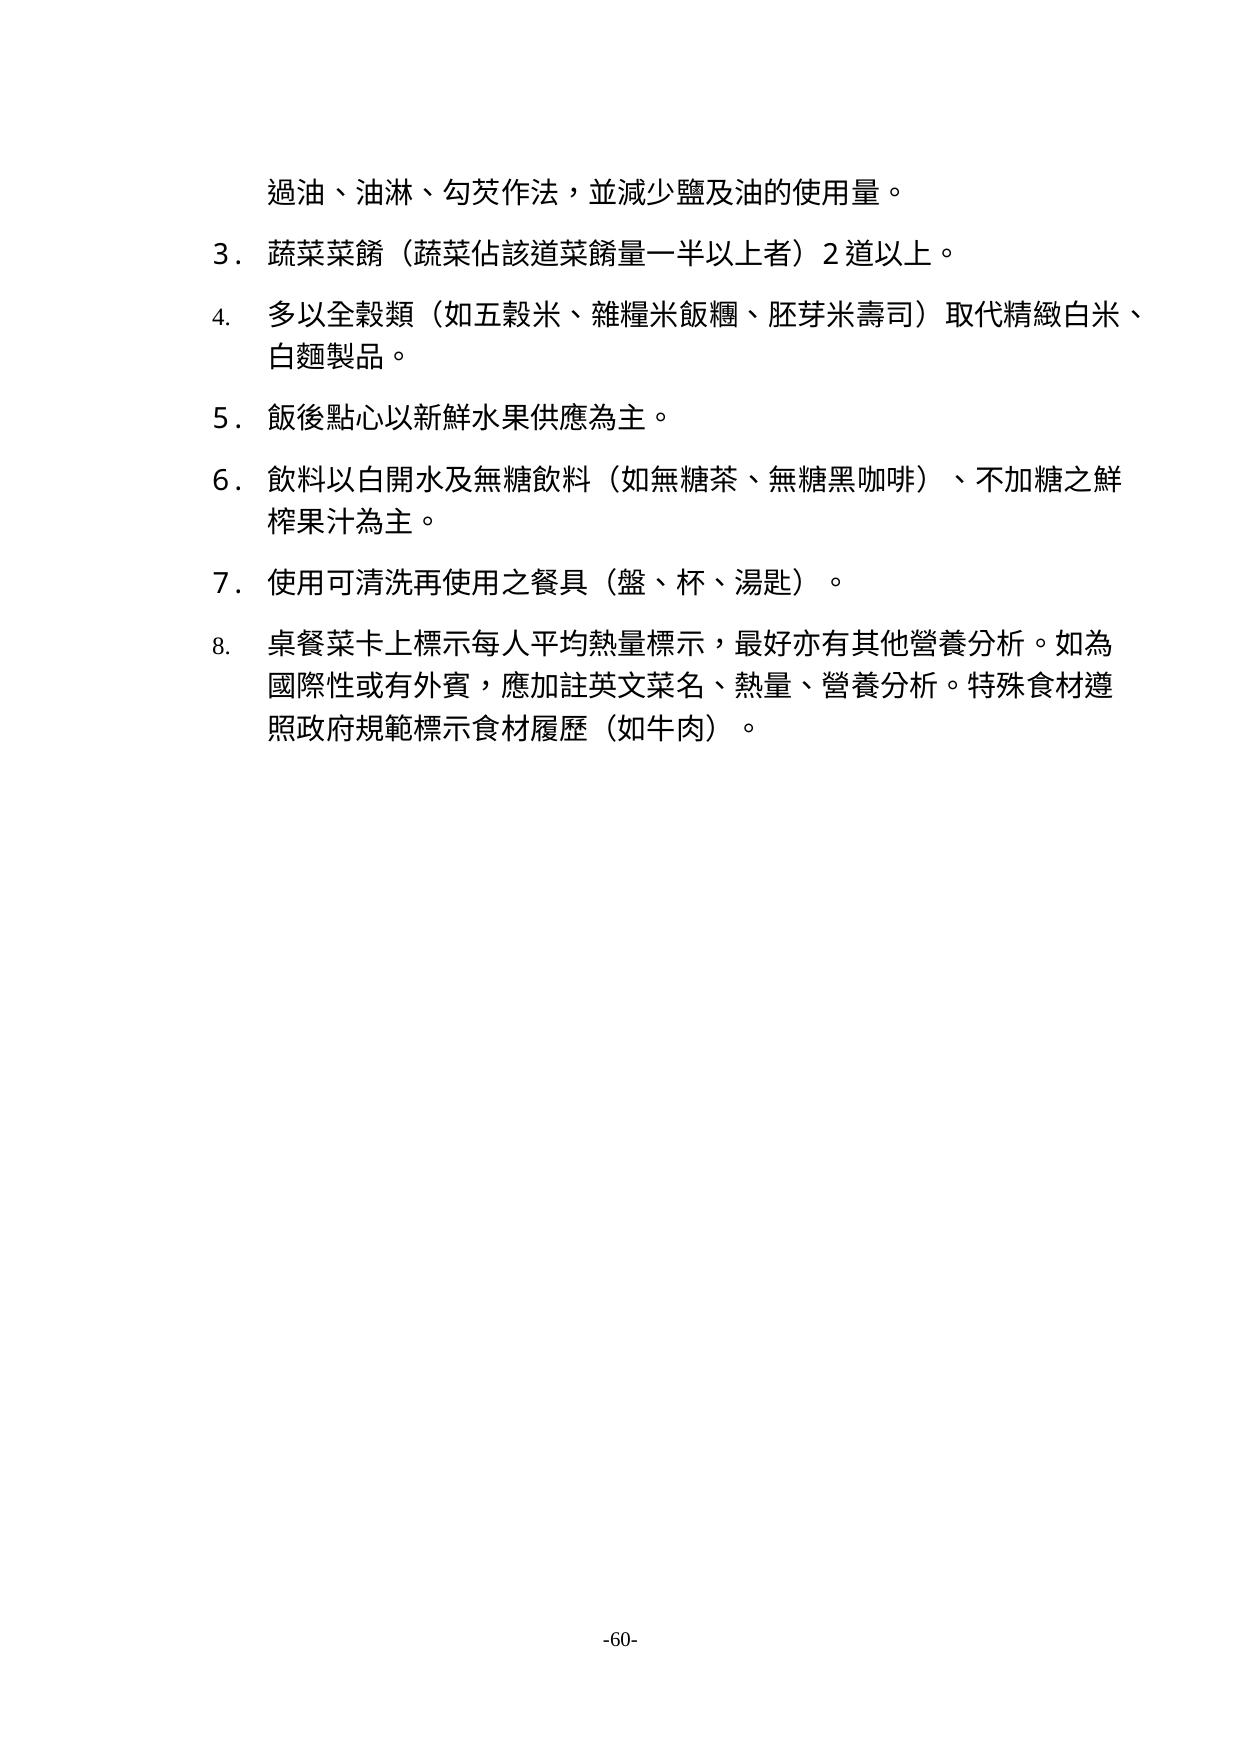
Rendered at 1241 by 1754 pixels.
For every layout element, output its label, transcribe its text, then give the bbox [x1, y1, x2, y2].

list 蔬菜菜餚（蔬菜佔該道菜餚量一半以上者）2道以上。 [212, 230, 1122, 273]
list 飯後點心以新鮮水果供應為主。 [212, 395, 1122, 437]
list 桌餐菜卡上標示每人平均熱量標示，最好亦有其他營養分析。如為國際性或有外賓，應加註英文菜名、熱量、營養分析。特殊食材遵照政府規範標示食材履歷（如牛肉）。 [212, 621, 1122, 747]
list 飲料以白開水及無糖飲料（如無糖茶、無糖黑咖啡）、不加糖之鮮榨果汁為主。 [212, 456, 1122, 541]
list 使用可清洗再使用之餐具（盤、杯、湯匙）。 [212, 559, 1122, 602]
list 多以全穀類（如五穀米、雜糧米飯糰、胚芽米壽司）取代精緻白米、白麵製品。 [212, 292, 1122, 376]
list 過油、油淋、勾芡作法，並減少鹽及油的使用量。 [212, 169, 1122, 212]
